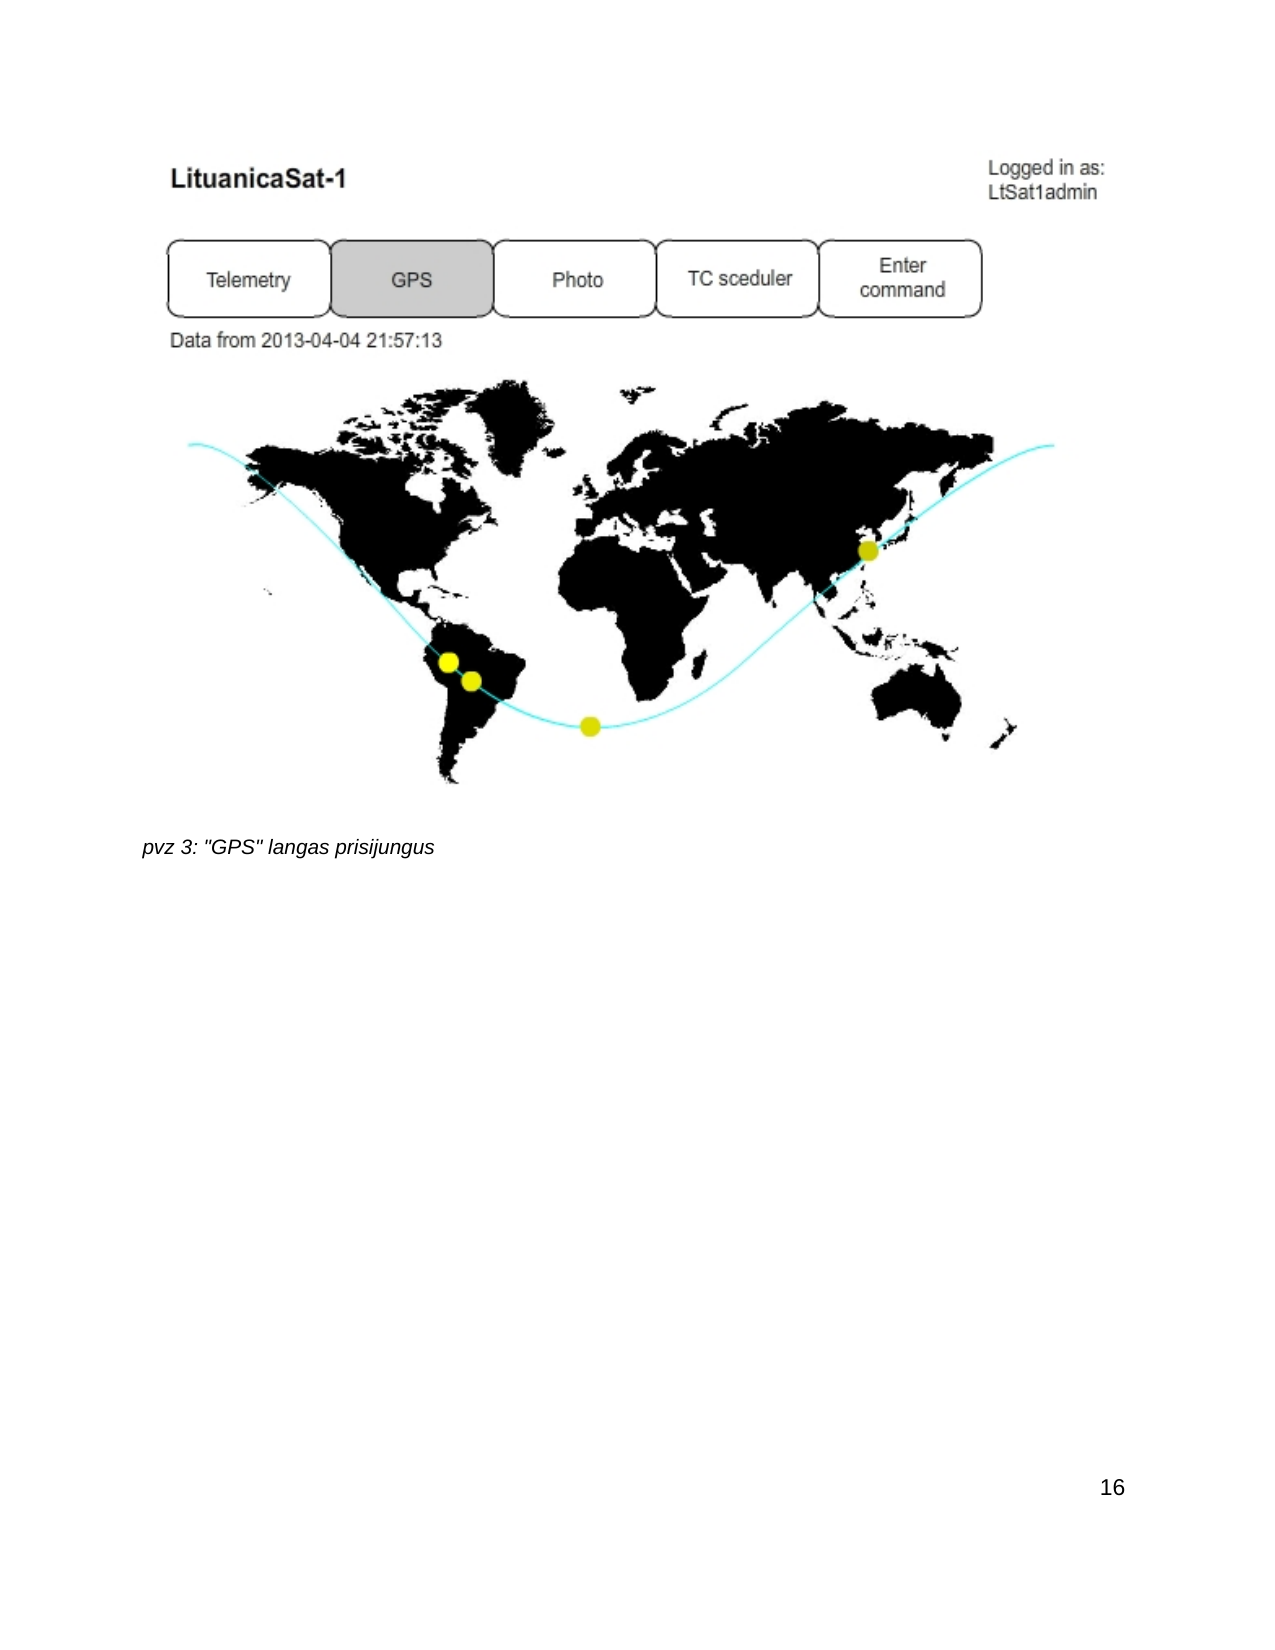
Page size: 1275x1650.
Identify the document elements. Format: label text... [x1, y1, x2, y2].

text pvz 3: "GPS" langas prisijungus [142, 833, 1117, 859]
picture [142, 150, 1118, 833]
